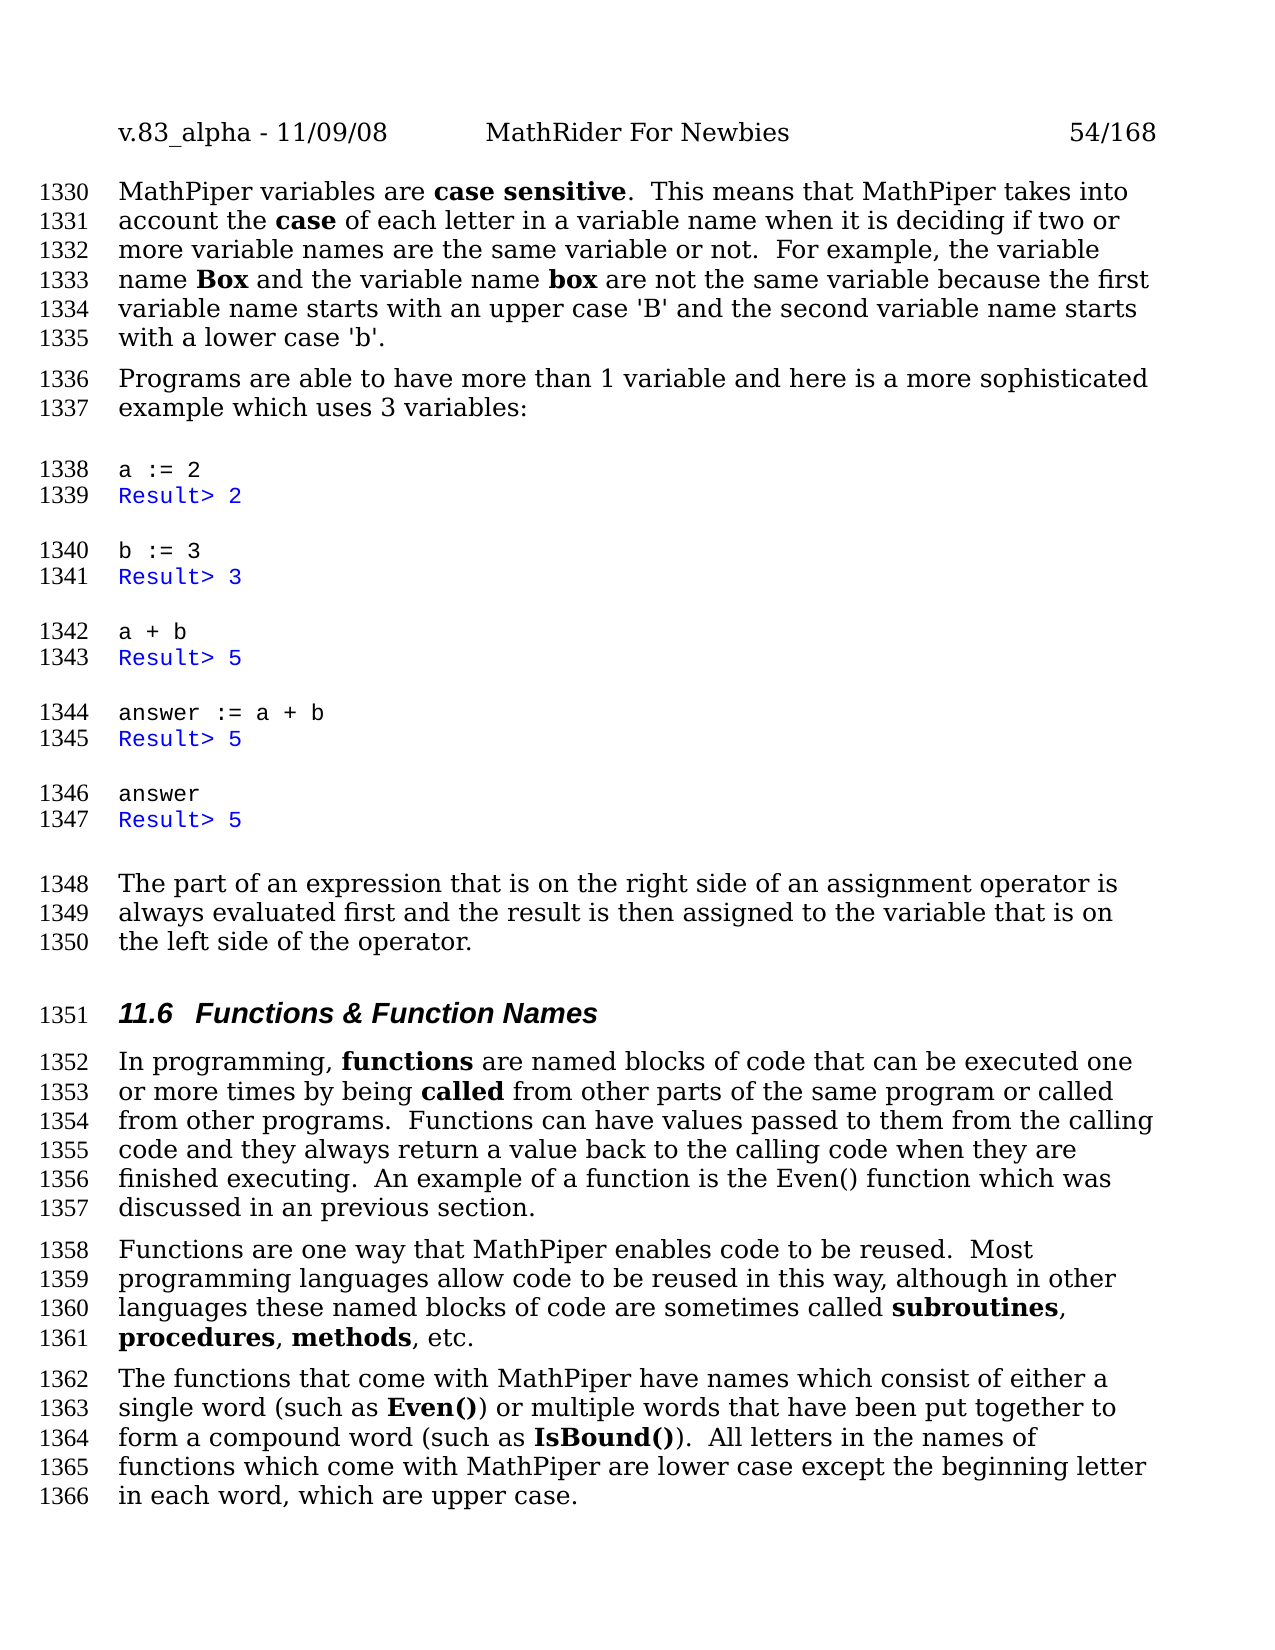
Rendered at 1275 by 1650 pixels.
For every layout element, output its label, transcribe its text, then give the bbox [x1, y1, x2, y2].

text Result> 5 [118, 727, 1157, 753]
text The part of an expression that is on the right side of an assignment operator is always evaluated first and the result is then assigned to the variable that is on the left side of the operator. [118, 869, 1157, 957]
subtitle Functions & Function Names [118, 996, 1157, 1029]
text Functions are one way that MathPiper enables code to be reused. Most programming languages allow code to be reused in this way, although in other languages these named blocks of code are sometimes called subroutines, procedures, methods, etc. [118, 1235, 1157, 1352]
text Result> 2 [118, 484, 1157, 510]
text a := 2 [118, 458, 1157, 484]
text MathPiper variables are case sensitive. This means that MathPiper takes into account the case of each letter in a variable name when it is deciding if two or more variable names are the same variable or not. For example, the variable name Box and the variable name box are not the same variable because the first variable name starts with an upper case 'B' and the second variable name starts with a lower case 'b'. [118, 177, 1157, 352]
text The functions that come with MathPiper have names which consist of either a single word (such as Even()) or multiple words that have been put together to form a compound word (such as IsBound()). All letters in the names of functions which come with MathPiper are lower case except the beginning letter in each word, which are upper case. [118, 1364, 1157, 1510]
text b := 3 [118, 539, 1157, 565]
text a + b [118, 620, 1157, 646]
text Result> 3 [118, 565, 1157, 591]
text answer [118, 782, 1157, 808]
text answer := a + b [118, 701, 1157, 727]
text Result> 5 [118, 646, 1157, 672]
text In programming, functions are named blocks of code that can be executed one or more times by being called from other parts of the same program or called from other programs. Functions can have values passed to them from the calling code and they always return a value back to the calling code when they are finished executing. An example of a function is the Even() function which was discussed in an previous section. [118, 1047, 1157, 1223]
text Programs are able to have more than 1 variable and here is a more sophisticated example which uses 3 variables: [118, 364, 1157, 423]
text Result> 5 [118, 808, 1157, 834]
